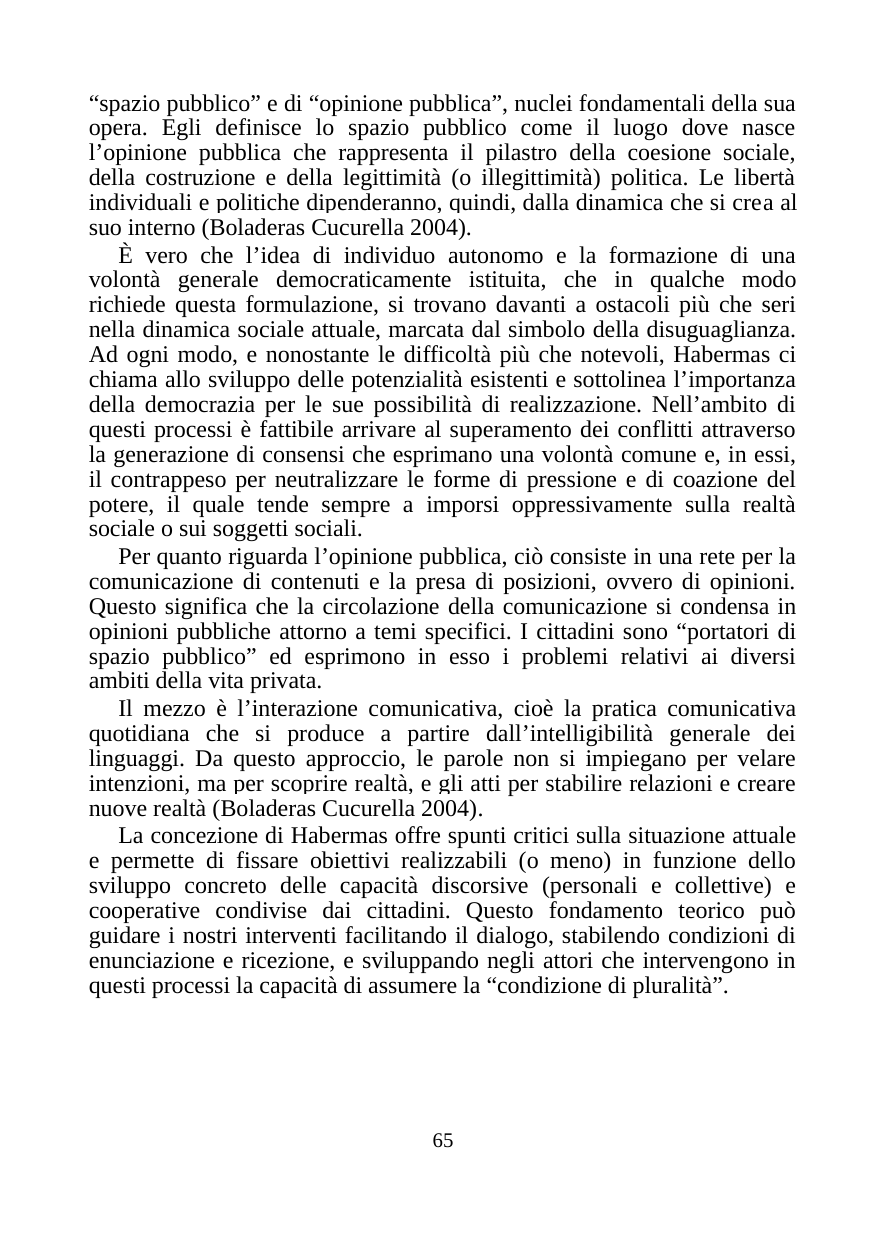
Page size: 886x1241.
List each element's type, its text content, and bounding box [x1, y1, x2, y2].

text È vero che l’idea di individuo autonomo e la formazione di una volontà generale democraticamente istituita, che in qualche modo richiede questa formulazione, si trovano davanti a ostacoli più che seri nella dinamica sociale attuale, marcata dal simbolo della disuguaglianza. Ad ogni modo, e nonostante le difficoltà più che notevoli, Habermas ci chiama allo sviluppo delle potenzialità esistenti e sottolinea l’importanza della democrazia per le sue possibilità di realizzazione. Nell’ambito di questi processi è fattibile arrivare al superamento dei conflitti attraverso la generazione di consensi che esprimano una volontà comune e, in essi, il contrappeso per neutralizzare le forme di pressione e di coazione del potere, il quale tende sempre a imporsi oppressivamente sulla realtà sociale o sui soggetti sociali. [88, 241, 797, 542]
text “spazio pubblico” e di “opinione pubblica”, nuclei fondamentali della sua opera. Egli definisce lo spazio pubblico come il luogo dove nasce l’opinione pubblica che rappresenta il pilastro della coesione sociale, della costruzione e della legittimità (o illegittimità) politica. Le libertà individuali e politiche dipenderanno, quindi, dalla dinamica che si crea al suo interno (Boladeras Cucurella 2004). [88, 88, 797, 241]
text Per quanto riguarda l’opinione pubblica, ciò consiste in una rete per la comunicazione di contenuti e la presa di posizioni, ovvero di opinioni. Questo significa che la circolazione della comunicazione si condensa in opinioni pubbliche attorno a temi specifici. I cittadini sono “portatori di spazio pubblico” ed esprimono in esso i problemi relativi ai diversi ambiti della vita privata. [88, 542, 797, 694]
text Il mezzo è l’interazione comunicativa, cioè la pratica comunicativa quotidiana che si produce a partire dall’intelligibilità generale dei linguaggi. Da questo approccio, le parole non si impiegano per velare intenzioni, ma per scoprire realtà, e gli atti per stabilire relazioni e creare nuove realtà (Boladeras Cucurella 2004). [88, 694, 797, 821]
text La concezione di Habermas offre spunti critici sulla situazione attuale e permette di fissare obiettivi realizzabili (o meno) in funzione dello sviluppo concreto delle capacità discorsive (personali e collettive) e cooperative condivise dai cittadini. Questo fondamento teorico può guidare i nostri interventi facilitando il dialogo, stabilendo condizioni di enunciazione e ricezione, e sviluppando negli attori che intervengono in questi processi la capacità di assumere la “condizione di pluralità”. [88, 821, 797, 998]
